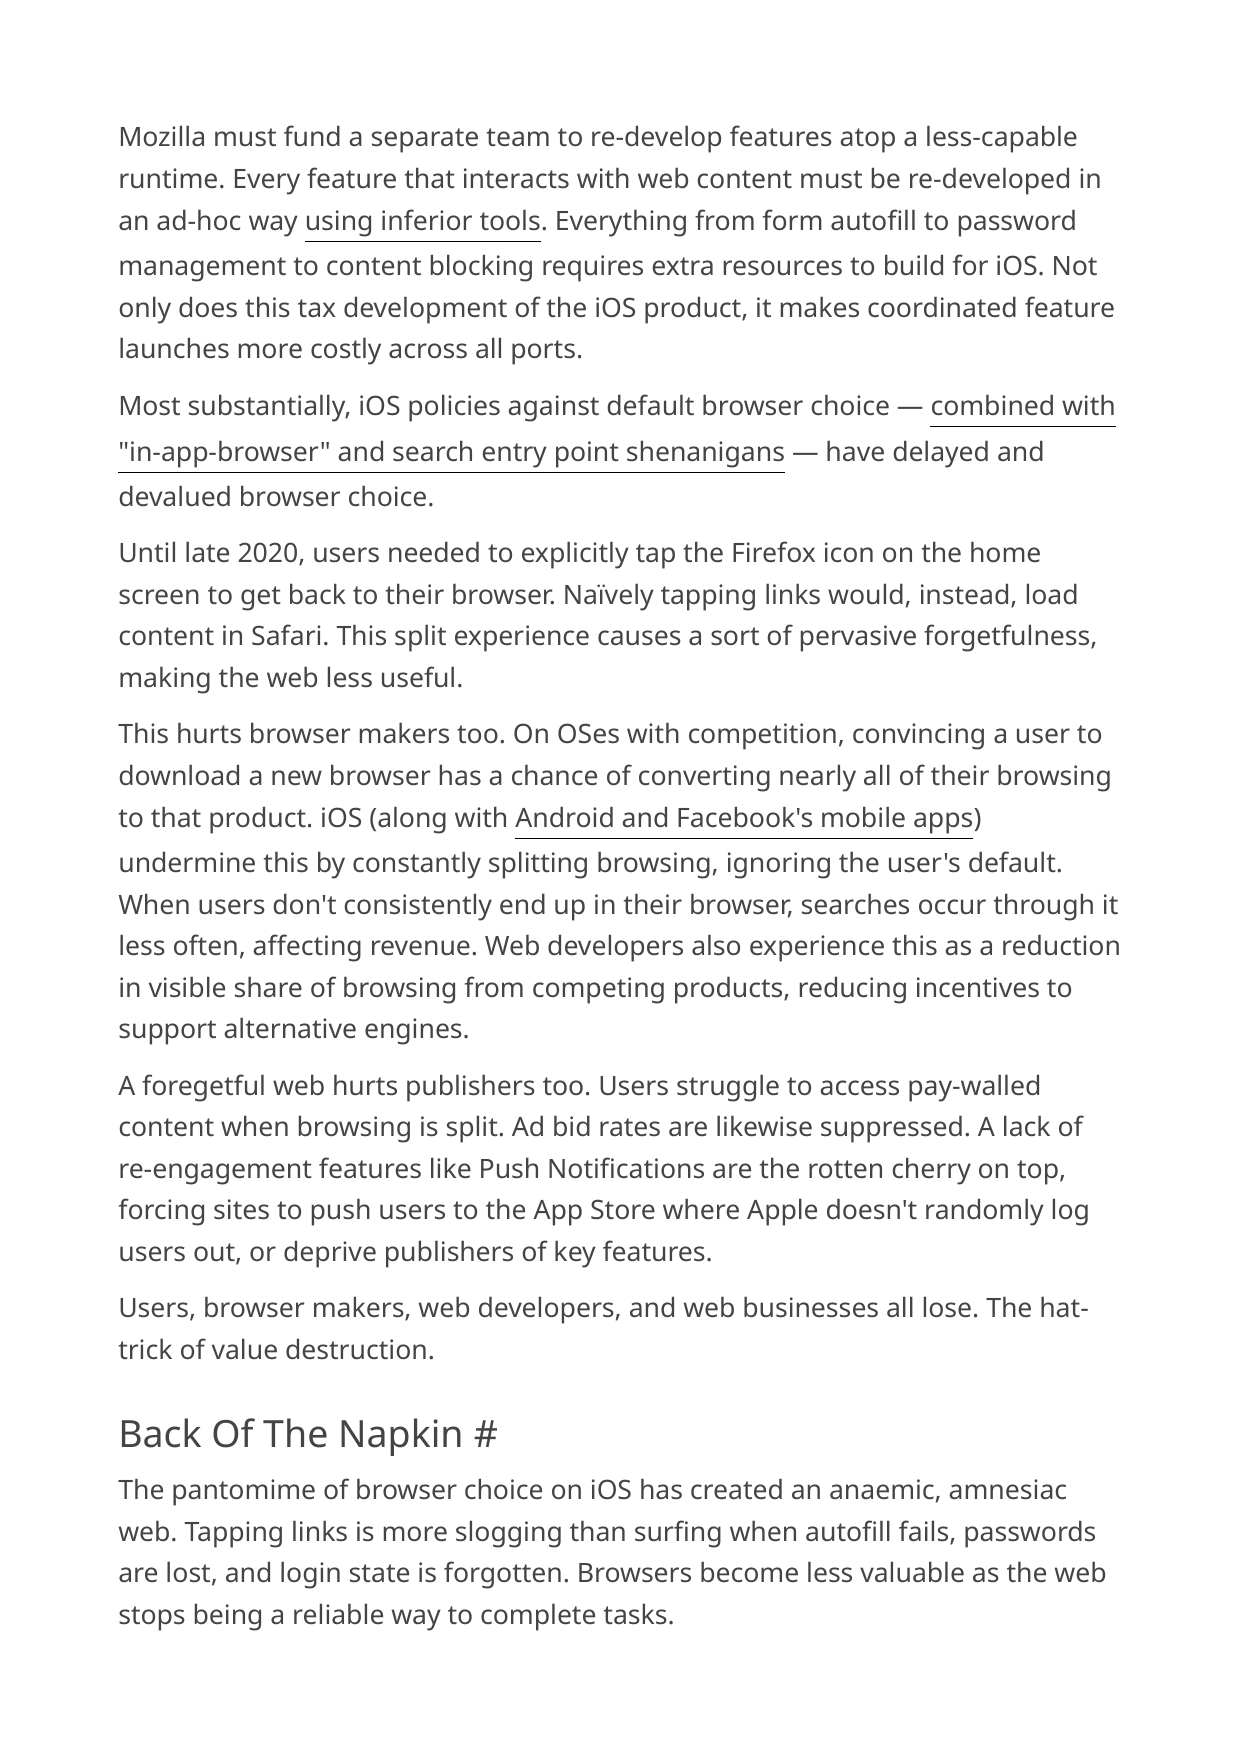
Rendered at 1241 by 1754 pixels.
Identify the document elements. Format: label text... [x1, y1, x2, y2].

text A foregetful web hurts publishers too. Users struggle to access pay-walled content when browsing is split. Ad bid rates are likewise suppressed. A lack of re-engagement features like Push Notifications are the rotten cherry on top, forcing sites to push users to the App Store where Apple doesn't randomly log users out, or deprive publishers of key features. [118, 1067, 1122, 1269]
text Until late 2020, users needed to explicitly tap the Firefox icon on the home screen to get back to their browser. Naïvely tapping links would, instead, load content in Safari. This split experience causes a sort of pervasive forgetfulness, making the web less useful. [118, 534, 1122, 695]
text The pantomime of browser choice on iOS has created an anaemic, amnesiac web. Tapping links is more slogging than surfing when autofill fails, passwords are lost, and login state is forgotten. Browsers become less valuable as the web stops being a reliable way to complete tasks. [118, 1471, 1122, 1632]
text Users, browser makers, web developers, and web businesses all lose. The hat-trick of value destruction. [118, 1289, 1122, 1367]
text Most substantially, iOS policies against default browser choice — combined with "in-app-browser" and search entry point shenanigans — have delayed and devalued browser choice. [118, 387, 1122, 514]
subtitle Back Of The Napkin # [118, 1408, 1122, 1459]
text This hurts browser makers too. On OSes with competition, convincing a user to download a new browser has a chance of converting nearly all of their browsing to that product. iOS (along with Android and Facebook's mobile apps) undermine this by constantly splitting browsing, ignoring the user's default. When users don't consistently end up in their browser, searches occur through it less often, affecting revenue. Web developers also experience this as a reduction in visible share of browsing from competing products, reducing incentives to support alternative engines. [118, 715, 1122, 1047]
text Mozilla must fund a separate team to re-develop features atop a less-capable runtime. Every feature that interacts with web content must be re-developed in an ad-hoc way using inferior tools. Everything from form autofill to password management to content blocking requires extra resources to build for iOS. Not only does this tax development of the iOS product, it makes coordinated feature launches more costly across all ports. [118, 118, 1122, 367]
